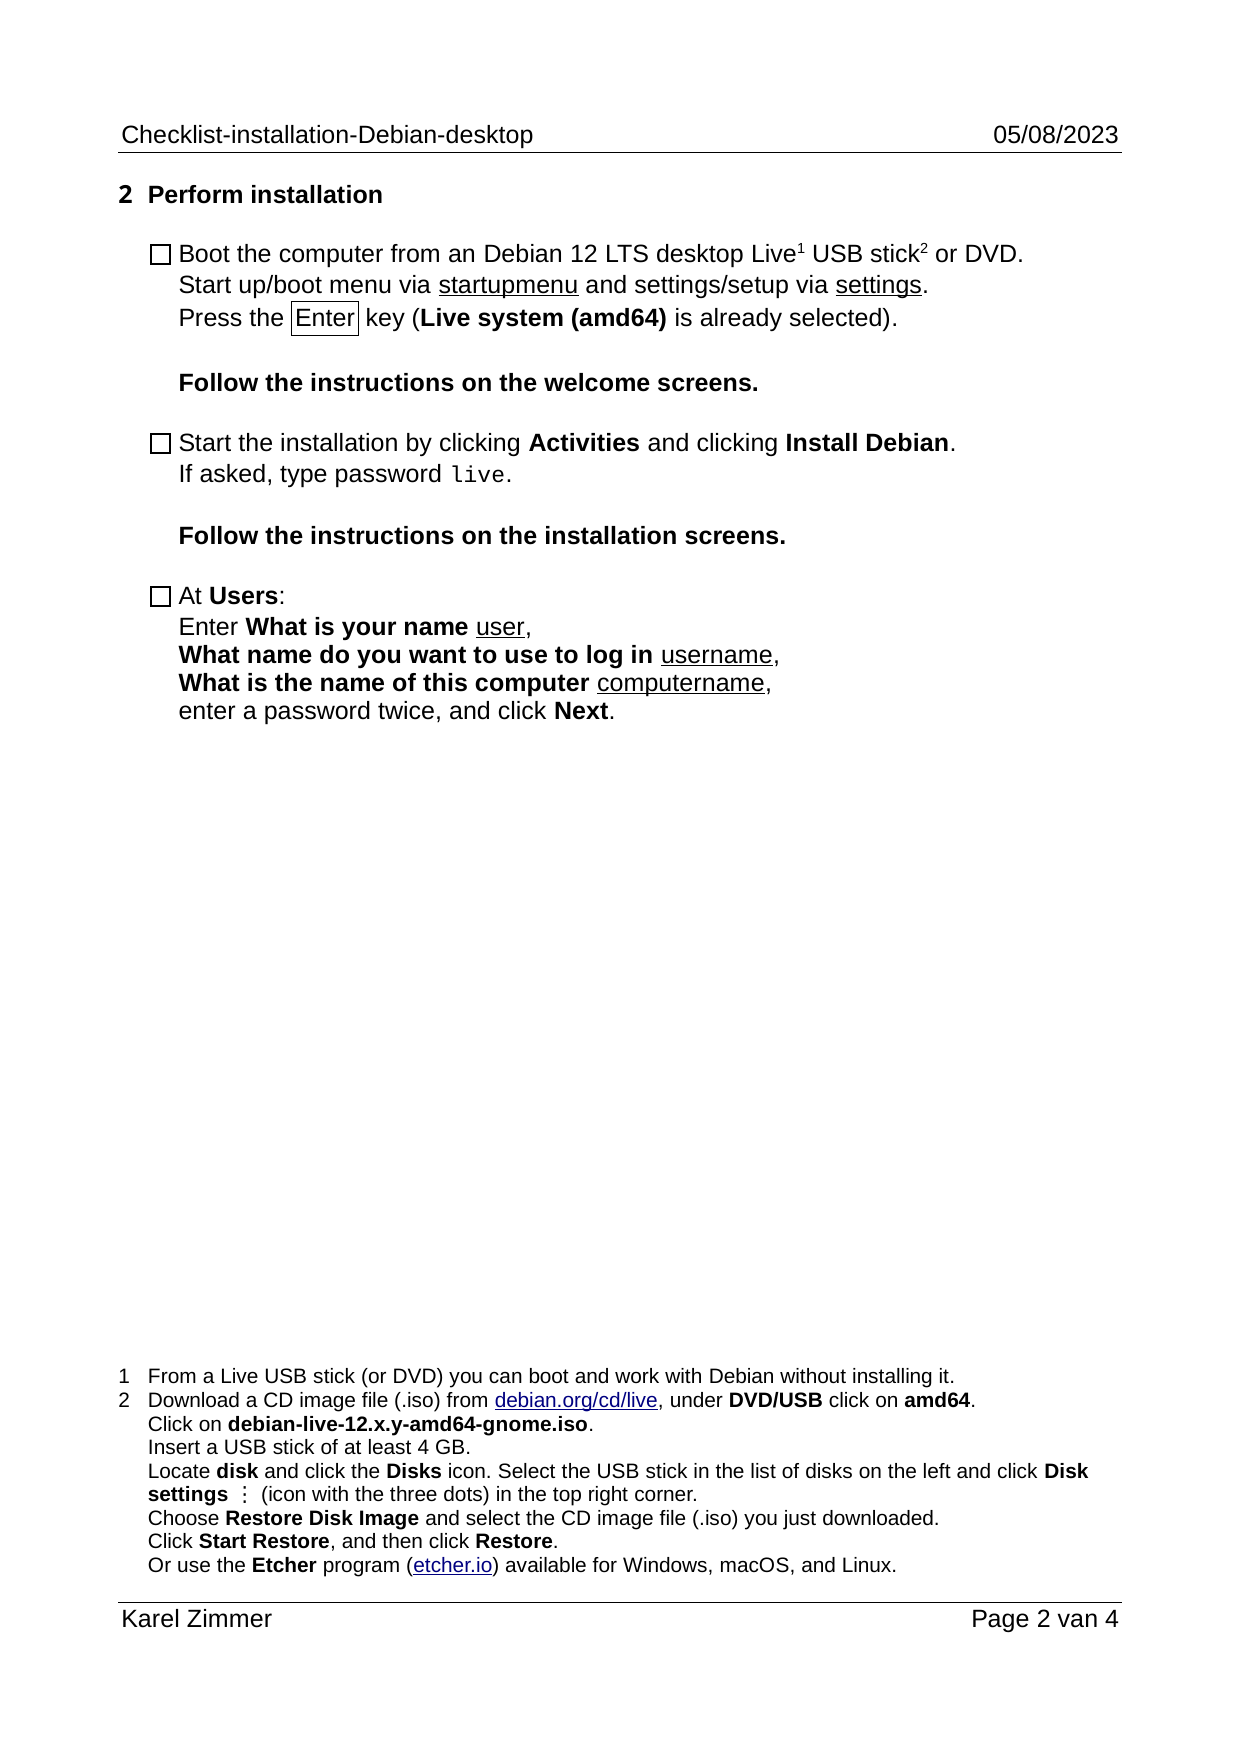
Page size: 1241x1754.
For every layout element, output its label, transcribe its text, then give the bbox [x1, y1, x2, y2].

table_header [142, 239, 177, 269]
list Perform installation [118, 177, 1122, 211]
table_cell [142, 611, 177, 726]
table_cell Start up/boot menu via STARTupMEnU and settings/setup via SETTINGS. [177, 269, 1122, 300]
table_cell [142, 521, 177, 551]
table_cell [118, 551, 142, 581]
table_cell [142, 300, 177, 337]
table_cell [118, 521, 142, 551]
table_cell [142, 458, 177, 490]
table_cell [177, 490, 1122, 521]
table_cell [118, 269, 142, 300]
table_cell [142, 337, 177, 367]
table_cell [118, 428, 142, 458]
table_cell [177, 551, 1122, 581]
table_cell [118, 337, 142, 367]
table_cell Follow the instructions on the welcome screens. [177, 368, 1122, 398]
table_cell If asked, type password live. [177, 458, 1122, 490]
table_header [118, 239, 142, 269]
table_cell [118, 300, 142, 337]
table_cell [118, 490, 142, 521]
table_cell [142, 551, 177, 581]
table_cell [142, 269, 177, 300]
table_cell [118, 581, 142, 611]
table_cell [177, 398, 1122, 428]
table_cell Press the Enter key (Live system (amd64) is already selected). [177, 300, 1122, 337]
table_cell [142, 398, 177, 428]
table_cell [177, 337, 1122, 367]
table_header Boot the computer from an Debian 12 LTS desktop Live USB stick or DVD. [177, 239, 1122, 269]
table_cell [118, 368, 142, 398]
table_cell At Users: [177, 581, 1122, 611]
table_cell Follow the instructions on the installation screens. [177, 521, 1122, 551]
table_cell Enter What is your name USER, What name do you want to use to log in USERname, What is the name of this computer computername, enter a password twice, and click Next. [177, 611, 1122, 726]
table_cell [118, 611, 142, 726]
table_cell [142, 490, 177, 521]
table_cell [118, 398, 142, 428]
table_cell [118, 458, 142, 490]
table_cell [142, 428, 177, 458]
table_cell [142, 581, 177, 611]
table_cell Start the installation by clicking Activities and clicking Install Debian. [177, 428, 1122, 458]
table_cell [142, 368, 177, 398]
